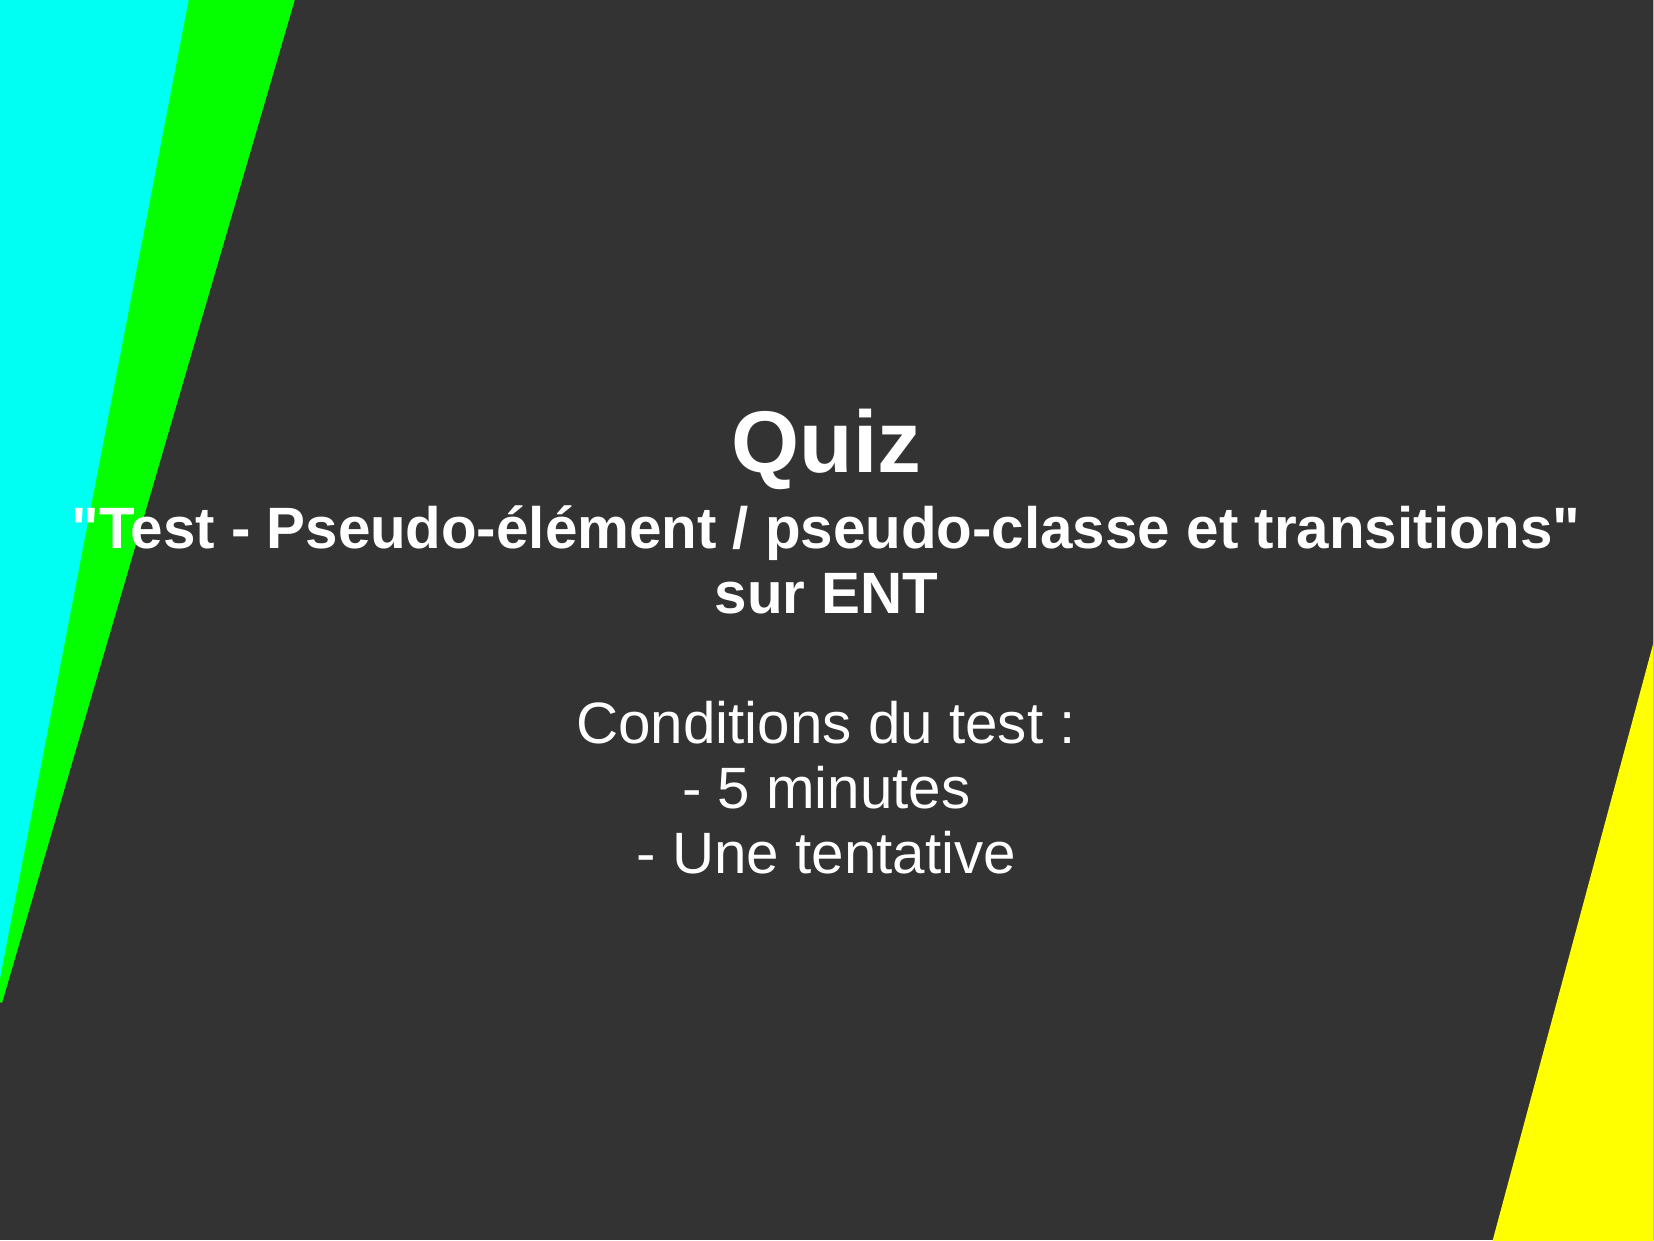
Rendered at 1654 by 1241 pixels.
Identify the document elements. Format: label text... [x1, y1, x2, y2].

text_box [1492, 640, 1654, 1241]
title Quiz [94, 393, 1622, 495]
text_box [0, 0, 295, 1003]
title "Test - Pseudo-élément / pseudo-classe et transitions" sur ENT Conditions du test : - 5 minutes - Une tentative [31, 495, 1622, 951]
